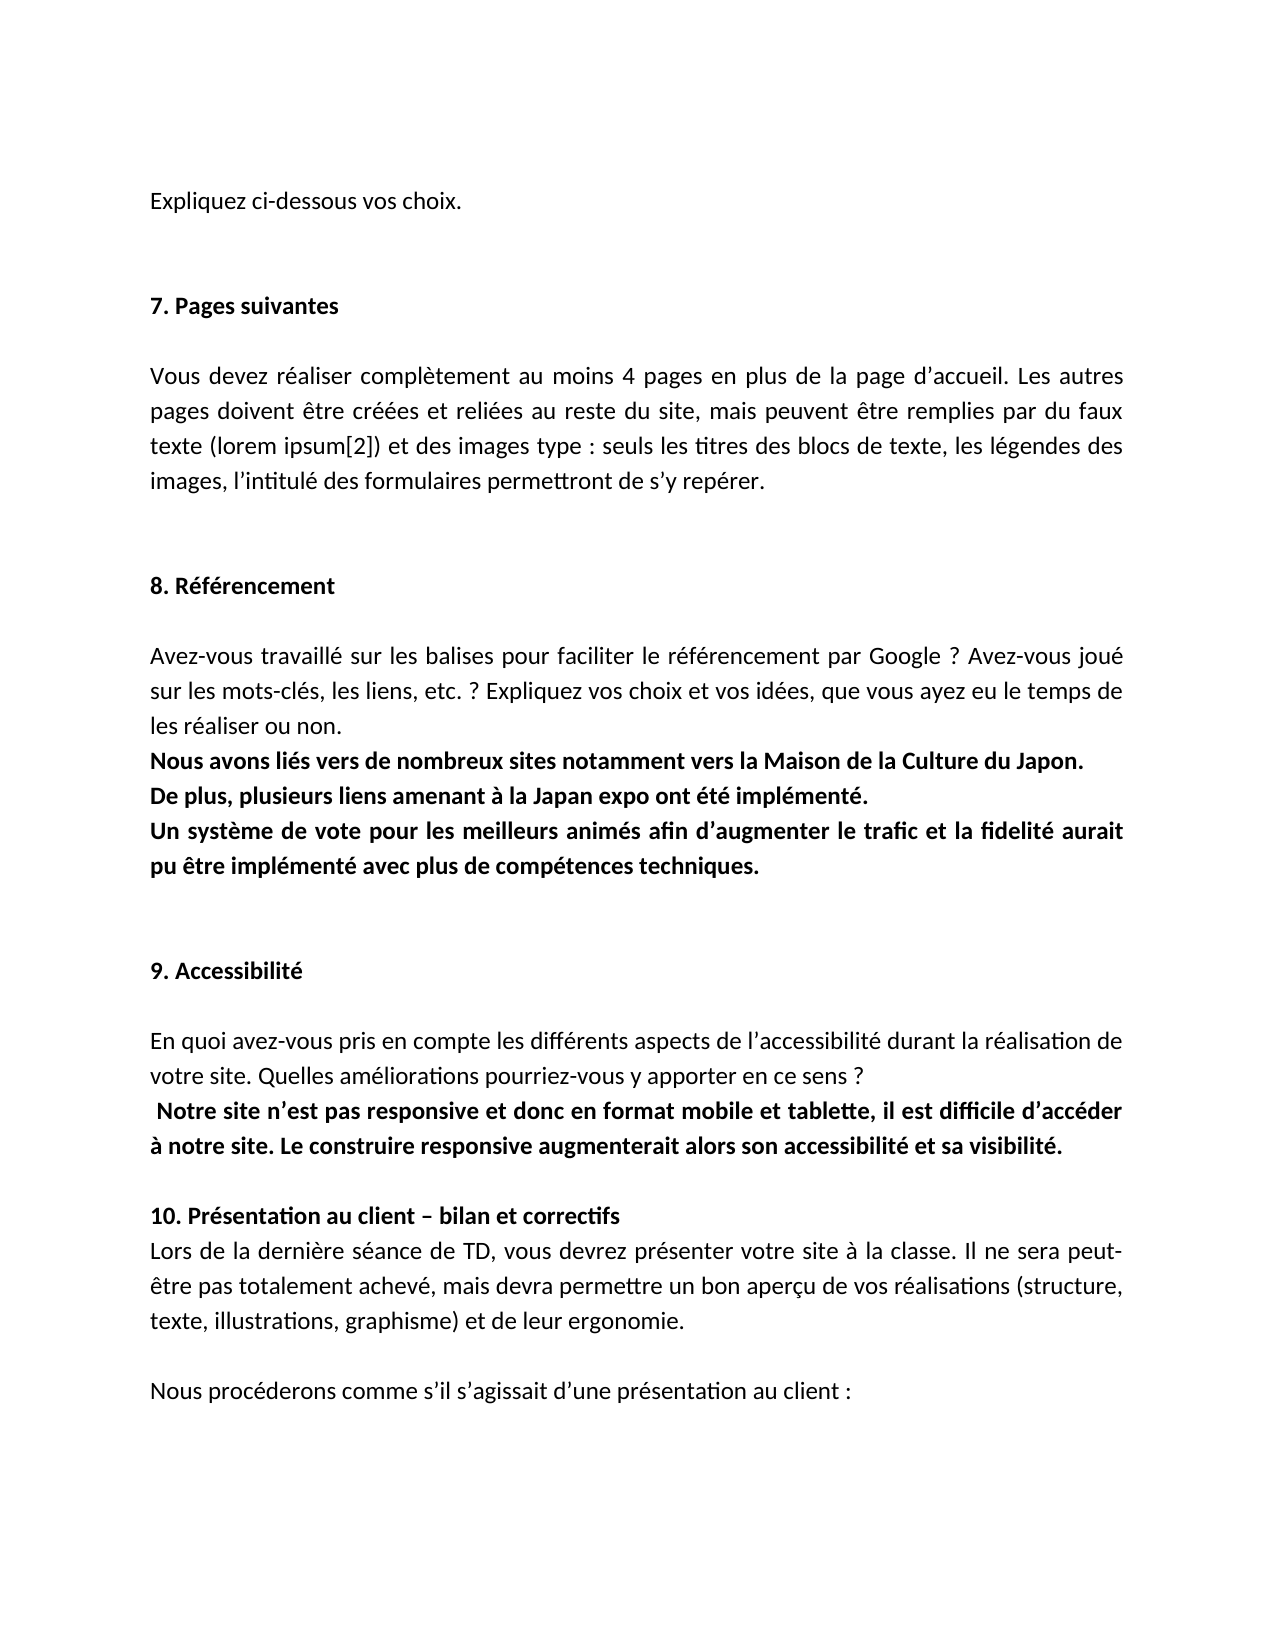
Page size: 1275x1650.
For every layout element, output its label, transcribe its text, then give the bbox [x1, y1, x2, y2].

text En quoi avez-vous pris en compte les différents aspects de l’accessibilité durant la réalisation de votre site. Quelles améliorations pourriez-vous y apporter en ce sens ? [150, 1025, 1125, 1091]
text Un système de vote pour les meilleurs animés afin d’augmenter le trafic et la fidelité aurait pu être implémenté avec plus de compétences techniques. [150, 815, 1125, 881]
text 10. Présentation au client – bilan et correctifs [150, 1200, 1125, 1231]
text Avez-vous travaillé sur les balises pour faciliter le référencement par Google ? Avez-vous joué sur les mots-clés, les liens, etc. ? Expliquez vos choix et vos idées, que vous ayez eu le temps de les réaliser ou non. [150, 640, 1125, 741]
text De plus, plusieurs liens amenant à la Japan expo ont été implémenté. [150, 780, 1125, 811]
text 7. Pages suivantes [150, 290, 1125, 321]
text 9. Accessibilité [150, 955, 1125, 986]
text Vous devez réaliser complètement au moins 4 pages en plus de la page d’accueil. Les autres pages doivent être créées et reliées au reste du site, mais peuvent être remplies par du faux texte (lorem ipsum[2]) et des images type : seuls les titres des blocs de texte, les légendes des images, l’intitulé des formulaires permettront de s’y repérer. [150, 360, 1125, 496]
text Nous avons liés vers de nombreux sites notamment vers la Maison de la Culture du Japon. [150, 745, 1125, 776]
text 8. Référencement [150, 570, 1125, 601]
text Notre site n’est pas responsive et donc en format mobile et tablette, il est difficile d’accéder à notre site. Le construire responsive augmenterait alors son accessibilité et sa visibilité. [150, 1095, 1125, 1161]
text Expliquez ci-dessous vos choix. [150, 185, 1125, 216]
text Nous procéderons comme s’il s’agissait d’une présentation au client : [150, 1375, 1125, 1406]
text Lors de la dernière séance de TD, vous devrez présenter votre site à la classe. Il ne sera peut-être pas totalement achevé, mais devra permettre un bon aperçu de vos réalisations (structure, texte, illustrations, graphisme) et de leur ergonomie. [150, 1235, 1125, 1336]
